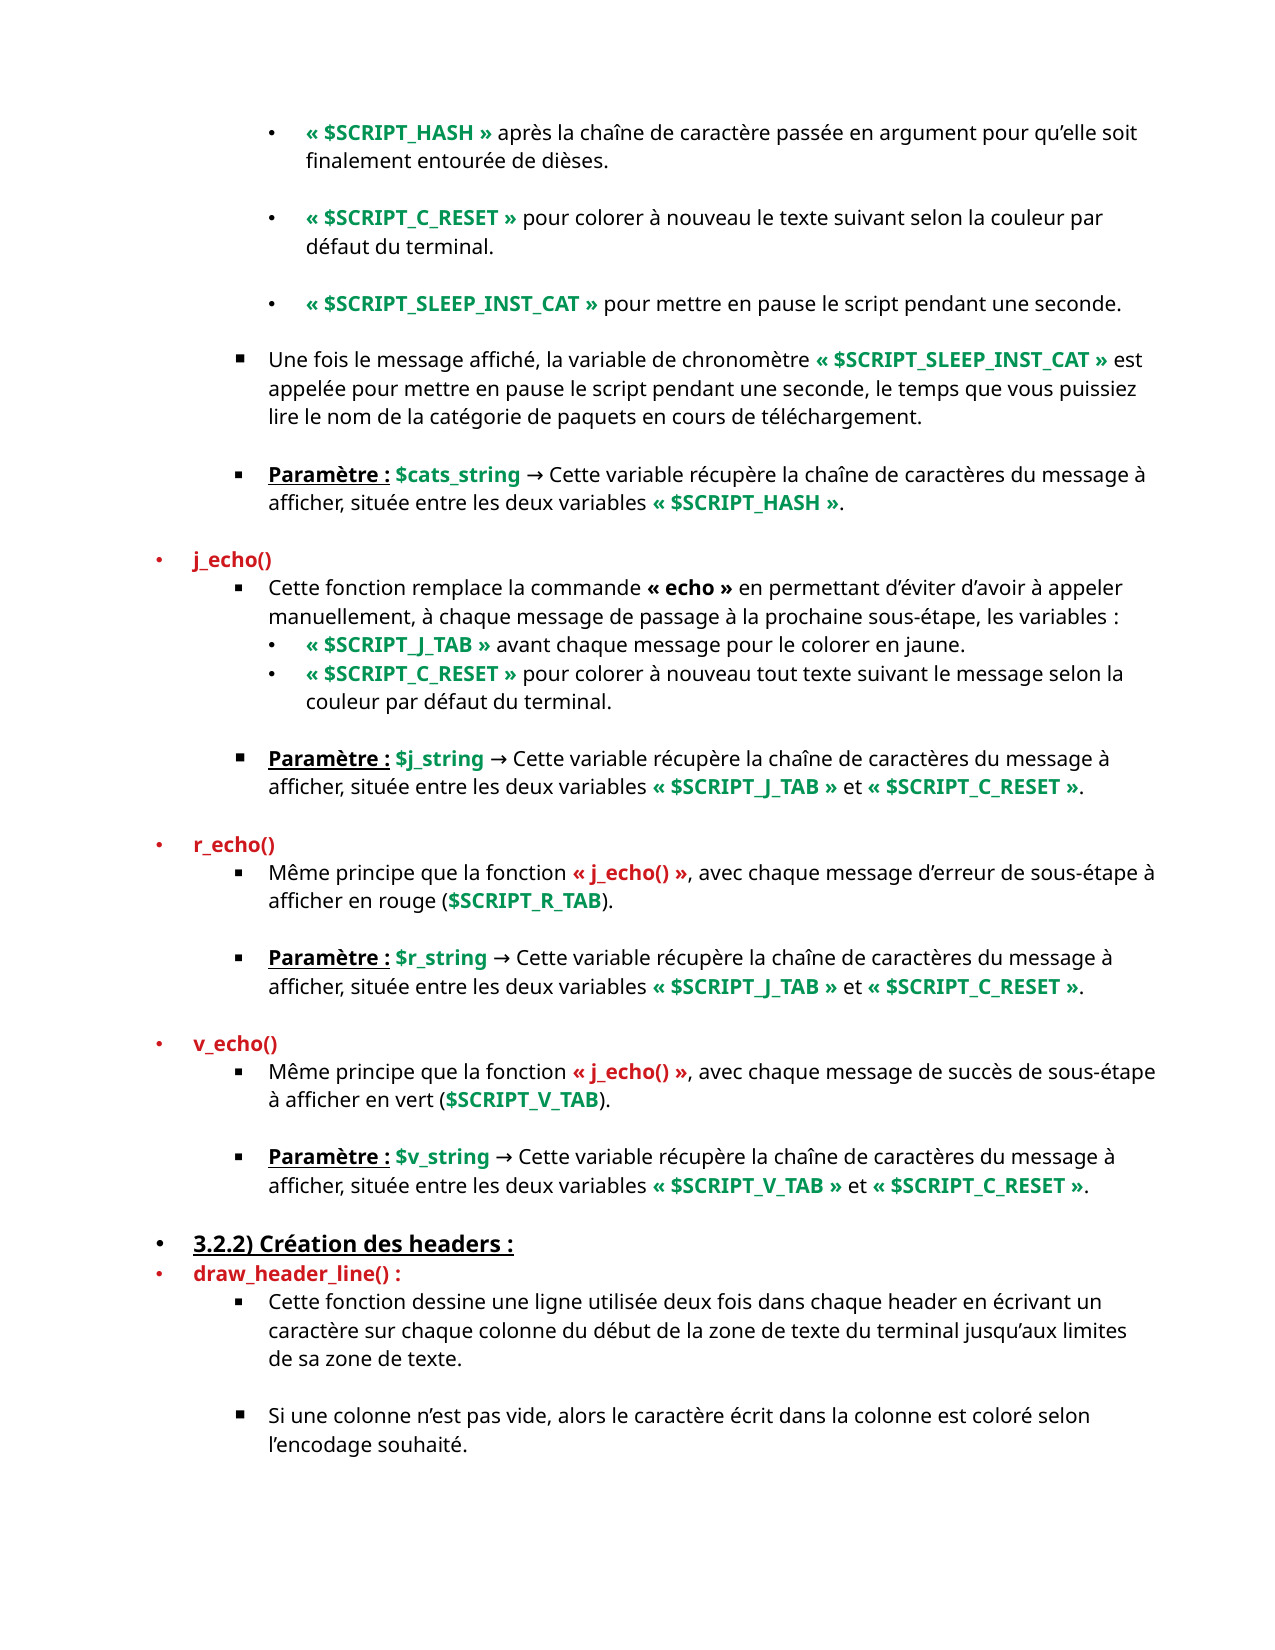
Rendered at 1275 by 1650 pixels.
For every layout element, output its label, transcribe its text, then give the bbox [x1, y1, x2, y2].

list Cette fonction dessine une ligne utilisée deux fois dans chaque header en écrivant un caractère sur chaque colonne du début de la zone de texte du terminal jusqu’aux limites de sa zone de texte. [231, 1287, 1157, 1373]
list Même principe que la fonction « j_echo() », avec chaque message de succès de sous-étape à afficher en vert ($SCRIPT_V_TAB). [231, 1057, 1157, 1114]
list « $SCRIPT_SLEEP_INST_CAT » pour mettre en pause le script pendant une seconde. [268, 289, 1157, 317]
list « $SCRIPT_C_RESET » pour colorer à nouveau le texte suivant selon la couleur par défaut du terminal. [268, 203, 1157, 260]
list Paramètre : $v_string → Cette variable récupère la chaîne de caractères du message à afficher, située entre les deux variables « $SCRIPT_V_TAB » et « $SCRIPT_C_RESET ». [231, 1142, 1157, 1199]
list draw_header_line() : [156, 1259, 1157, 1287]
list Une fois le message affiché, la variable de chronomètre « $SCRIPT_SLEEP_INST_CAT » est appelée pour mettre en pause le script pendant une seconde, le temps que vous puissiez lire le nom de la catégorie de paquets en cours de téléchargement. [231, 346, 1157, 431]
list j_echo() [156, 545, 1157, 573]
list Cette fonction remplace la commande « echo » en permettant d’éviter d’avoir à appeler manuellement, à chaque message de passage à la prochaine sous-étape, les variables : [231, 573, 1157, 630]
list Si une colonne n’est pas vide, alors le caractère écrit dans la colonne est coloré selon l’encodage souhaité. [231, 1401, 1157, 1458]
list « $SCRIPT_J_TAB » avant chaque message pour le colorer en jaune. [268, 630, 1157, 659]
list « $SCRIPT_C_RESET » pour colorer à nouveau tout texte suivant le message selon la couleur par défaut du terminal. [268, 659, 1157, 716]
list Paramètre : $cats_string → Cette variable récupère la chaîne de caractères du message à afficher, située entre les deux variables « $SCRIPT_HASH ». [231, 460, 1157, 517]
list Même principe que la fonction « j_echo() », avec chaque message d’erreur de sous-étape à afficher en rouge ($SCRIPT_R_TAB). [231, 858, 1157, 915]
list « $SCRIPT_HASH » après la chaîne de caractère passée en argument pour qu’elle soit finalement entourée de dièses. [268, 118, 1157, 175]
list v_echo() [156, 1029, 1157, 1057]
list 3.2.2) Création des headers : [156, 1228, 1157, 1259]
list Paramètre : $j_string → Cette variable récupère la chaîne de caractères du message à afficher, située entre les deux variables « $SCRIPT_J_TAB » et « $SCRIPT_C_RESET ». [231, 744, 1157, 801]
list Paramètre : $r_string → Cette variable récupère la chaîne de caractères du message à afficher, située entre les deux variables « $SCRIPT_J_TAB » et « $SCRIPT_C_RESET ». [231, 943, 1157, 1000]
list r_echo() [156, 830, 1157, 858]
